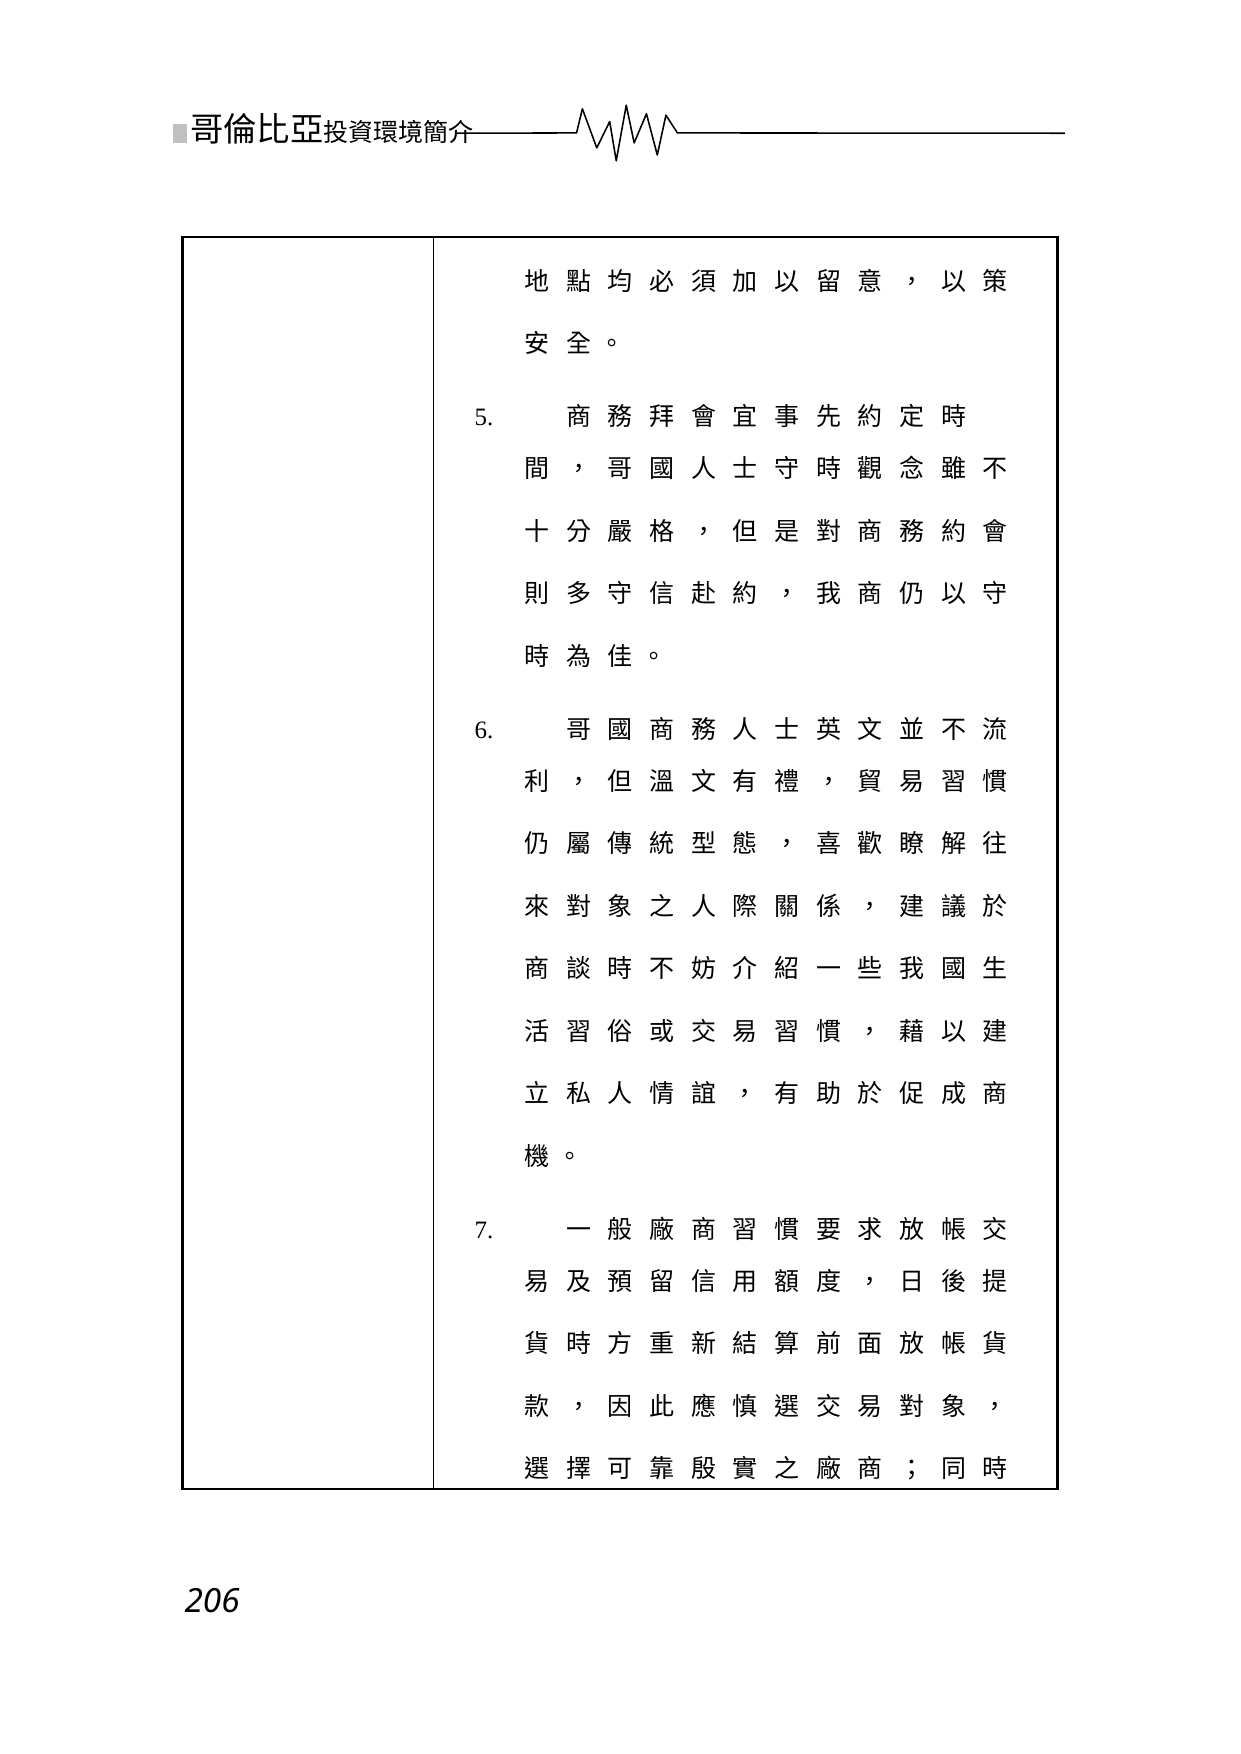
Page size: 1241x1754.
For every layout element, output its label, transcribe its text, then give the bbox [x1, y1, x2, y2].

table_cell [184, 238, 433, 1488]
table_cell 地點均必須加以留意，以策安全。 商務拜會宜事先約定時間，哥國人士守時觀念雖不十分嚴格，但是對商務約會則多守信赴約，我商仍以守時為佳。 哥國商務人士英文並不流利，但溫文有禮，貿易習慣仍屬傳統型態，喜歡瞭解往來對象之人際關係，建議於商談時不妨介紹一些我國生活習俗或交易習慣，藉以建立私人情誼，有助於促成商機。 一般廠商習慣要求放帳交易及預留信用額度，日後提貨時方重新結算前面放帳貨款，因此應慎選交易對象，選擇可靠殷實之廠商；同時 [434, 238, 1056, 1488]
